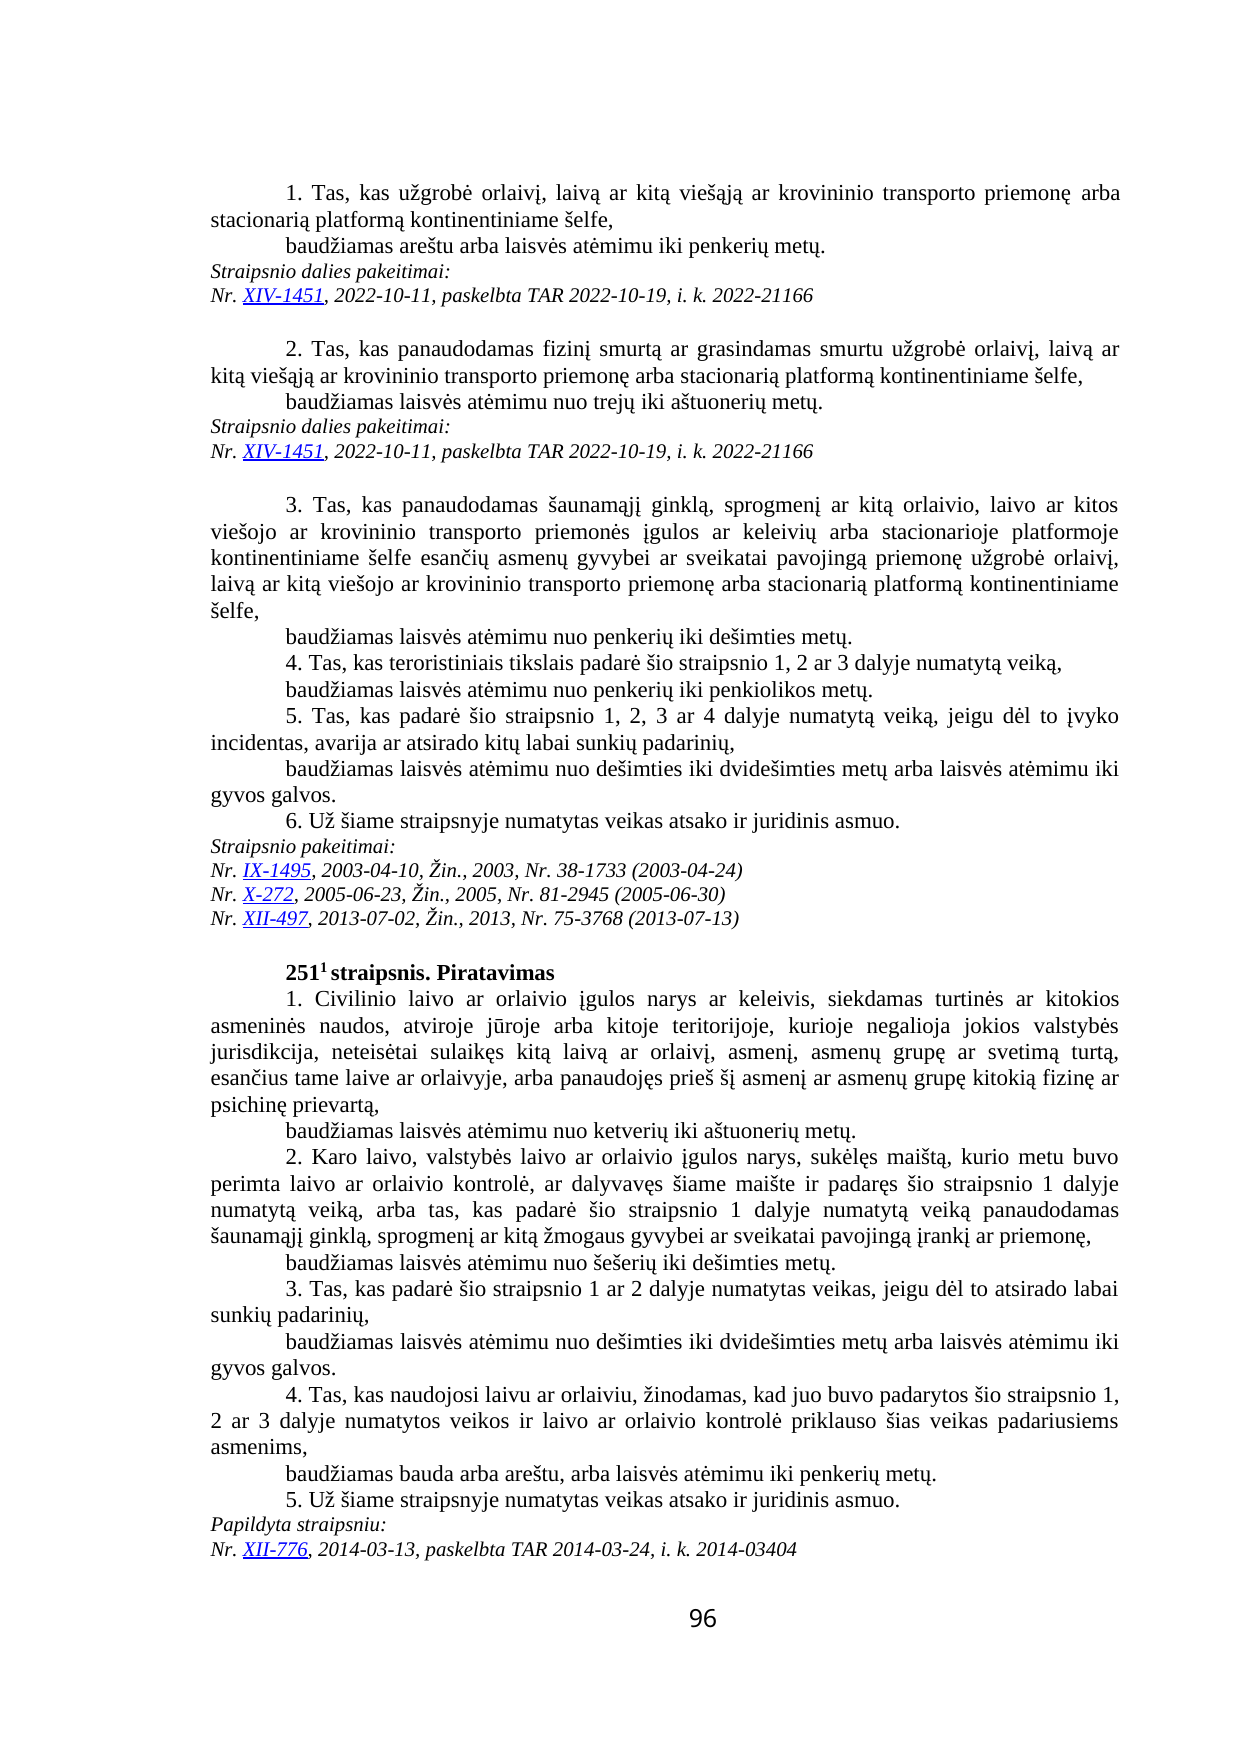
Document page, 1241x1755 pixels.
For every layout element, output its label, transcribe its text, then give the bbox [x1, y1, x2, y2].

text baudžiamas laisvės atėmimu nuo penkerių iki dešimties metų. [210, 623, 1120, 649]
text 2. Karo laivo, valstybės laivo ar orlaivio įgulos narys, sukėlęs maištą, kurio metu buvo perimta laivo ar orlaivio kontrolė, ar dalyvavęs šiame maište ir padaręs šio straipsnio 1 dalyje numatytą veiką, arba tas, kas padarė šio straipsnio 1 dalyje numatytą veiką panaudodamas šaunamąjį ginklą, sprogmenį ar kitą žmogaus gyvybei ar sveikatai pavojingą įrankį ar priemonę, [210, 1143, 1120, 1249]
text Nr. XII-776, 2014-03-13, paskelbta TAR 2014-03-24, i. k. 2014-03404 [210, 1536, 1120, 1561]
text 1. Civilinio laivo ar orlaivio įgulos narys ar keleivis, siekdamas turtinės ar kitokios asmeninės naudos, atviroje jūroje arba kitoje teritorijoje, kurioje negalioja jokios valstybės jurisdikcija, neteisėtai sulaikęs kitą laivą ar orlaivį, asmenį, asmenų grupę ar svetimą turtą, esančius tame laive ar orlaivyje, arba panaudojęs prieš šį asmenį ar asmenų grupę kitokią fizinę ar psichinę prievartą, [210, 985, 1120, 1117]
text baudžiamas laisvės atėmimu nuo šešerių iki dešimties metų. [210, 1249, 1120, 1275]
text 4. Tas, kas naudojosi laivu ar orlaiviu, žinodamas, kad juo buvo padarytos šio straipsnio 1, 2 ar 3 dalyje numatytos veikos ir laivo ar orlaivio kontrolė priklauso šias veikas padariusiems asmenims, [210, 1381, 1120, 1460]
text 5. Už šiame straipsnyje numatytas veikas atsako ir juridinis asmuo. [210, 1486, 1120, 1512]
text Papildyta straipsniu: [210, 1512, 1120, 1536]
text baudžiamas laisvės atėmimu nuo penkerių iki penkiolikos metų. [210, 676, 1120, 702]
text Nr. XII-497, 2013-07-02, Žin., 2013, Nr. 75-3768 (2013-07-13) [210, 906, 1120, 930]
text Straipsnio dalies pakeitimai: [210, 414, 1120, 438]
text baudžiamas laisvės atėmimu nuo dešimties iki dvidešimties metų arba laisvės atėmimu iki gyvos galvos. [210, 755, 1120, 808]
text Nr. IX-1495, 2003-04-10, Žin., 2003, Nr. 38-1733 (2003-04-24) [210, 858, 1120, 882]
text Nr. XIV-1451, 2022-10-11, paskelbta TAR 2022-10-19, i. k. 2022-21166 [210, 283, 1120, 307]
text baudžiamas laisvės atėmimu nuo trejų iki aštuonerių metų. [210, 388, 1120, 414]
text 4. Tas, kas teroristiniais tikslais padarė šio straipsnio 1, 2 ar 3 dalyje numatytą veiką, [210, 649, 1120, 676]
text Straipsnio pakeitimai: [210, 834, 1120, 858]
text Nr. XIV-1451, 2022-10-11, paskelbta TAR 2022-10-19, i. k. 2022-21166 [210, 438, 1120, 463]
text 3. Tas, kas padarė šio straipsnio 1 ar 2 dalyje numatytas veikas, jeigu dėl to atsirado labai sunkių padarinių, [210, 1275, 1120, 1328]
text Straipsnio dalies pakeitimai: [210, 258, 1120, 283]
text 2. Tas, kas panaudodamas fizinį smurtą ar grasindamas smurtu užgrobė orlaivį, laivą ar kitą viešąją ar krovininio transporto priemonę arba stacionarią platformą kontinentiniame šelfe, [210, 335, 1120, 388]
text 1. Tas, kas užgrobė orlaivį, laivą ar kitą viešąją ar krovininio transporto priemonę arba stacionarią platformą kontinentiniame šelfe, [210, 179, 1120, 232]
text 2511 straipsnis. Piratavimas [210, 959, 1120, 985]
text baudžiamas laisvės atėmimu nuo dešimties iki dvidešimties metų arba laisvės atėmimu iki gyvos galvos. [210, 1328, 1120, 1381]
text baudžiamas areštu arba laisvės atėmimu iki penkerių metų. [210, 232, 1120, 258]
text baudžiamas bauda arba areštu, arba laisvės atėmimu iki penkerių metų. [210, 1460, 1120, 1486]
text baudžiamas laisvės atėmimu nuo ketverių iki aštuonerių metų. [210, 1117, 1120, 1143]
text Nr. X-272, 2005-06-23, Žin., 2005, Nr. 81-2945 (2005-06-30) [210, 882, 1120, 906]
text 6. Už šiame straipsnyje numatytas veikas atsako ir juridinis asmuo. [210, 808, 1120, 834]
text 3. Tas, kas panaudodamas šaunamąjį ginklą, sprogmenį ar kitą orlaivio, laivo ar kitos viešojo ar krovininio transporto priemonės įgulos ar keleivių arba stacionarioje platformoje kontinentiniame šelfe esančių asmenų gyvybei ar sveikatai pavojingą priemonę užgrobė orlaivį, laivą ar kitą viešojo ar krovininio transporto priemonę arba stacionarią platformą kontinentiniame šelfe, [210, 491, 1120, 623]
text 5. Tas, kas padarė šio straipsnio 1, 2, 3 ar 4 dalyje numatytą veiką, jeigu dėl to įvyko incidentas, avarija ar atsirado kitų labai sunkių padarinių, [210, 702, 1120, 755]
